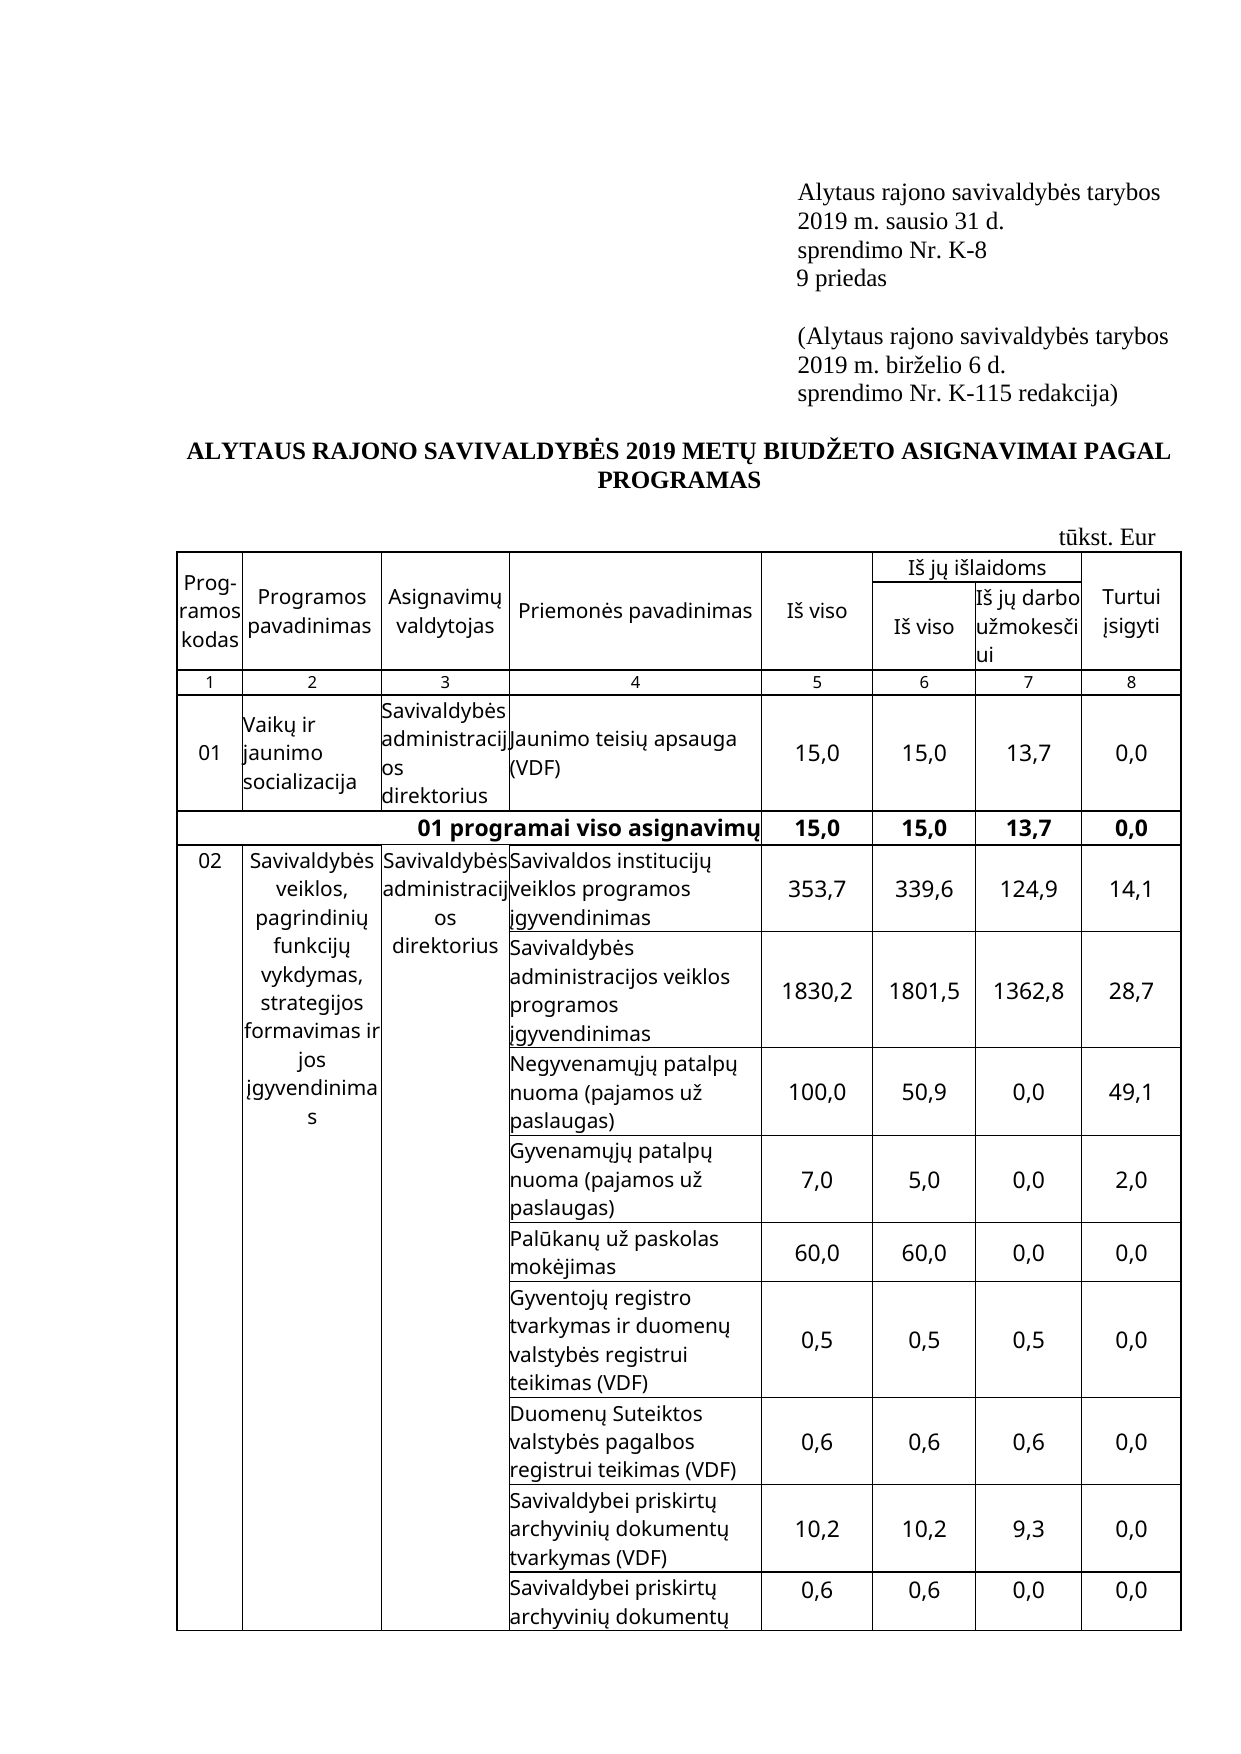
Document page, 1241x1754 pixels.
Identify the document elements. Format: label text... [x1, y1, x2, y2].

table_cell 353,7 [762, 846, 872, 931]
table_cell Gyvenamųjų patalpų nuoma (pajamos už paslaugas) [510, 1136, 761, 1222]
table_cell 0,6 [873, 1398, 975, 1484]
table_cell 1362,8 [976, 932, 1081, 1047]
table_cell Iš jų darbo užmokesčiui [976, 583, 1081, 669]
table_cell 0,6 [762, 1573, 872, 1630]
table_cell Savivaldybei priskirtų archyvinių dokumentų [510, 1573, 761, 1630]
table_cell 339,6 [873, 846, 975, 931]
table_cell 02 [178, 846, 242, 1630]
table_header Turtui įsigyti [1082, 553, 1180, 669]
table_cell Savivaldybės administracijos direktorius [382, 696, 509, 809]
table_cell 15,0 [873, 696, 975, 809]
table_cell 9,3 [976, 1485, 1081, 1571]
table_cell 0,0 [976, 1048, 1081, 1134]
text 2019 m. sausio 31 d. [177, 206, 1181, 235]
table_cell 1801,5 [873, 932, 975, 1047]
table_cell Savivaldos institucijų veiklos programos įgyvendinimas [510, 846, 761, 931]
table_cell 14,1 [1082, 846, 1180, 931]
table_cell 3 [382, 671, 509, 694]
table_cell 0,5 [762, 1282, 872, 1397]
table_cell 7,0 [762, 1136, 872, 1222]
table_cell 0,5 [976, 1282, 1081, 1397]
table_cell Vaikų ir jaunimo socializacija [243, 696, 381, 809]
table_cell 0,0 [1082, 1282, 1180, 1397]
table_cell 15,0 [762, 812, 872, 844]
table_cell 0,0 [1082, 1573, 1180, 1630]
table_cell 4 [510, 671, 761, 694]
table_cell 2,0 [1082, 1136, 1180, 1222]
table_cell 0,5 [873, 1282, 975, 1397]
table_cell Savivaldybei priskirtų archyvinių dokumentų tvarkymas (VDF) [510, 1485, 761, 1571]
text Alytaus rajono savivaldybės tarybos [177, 177, 1181, 206]
table_cell 1830,2 [762, 932, 872, 1047]
table_cell 0,6 [976, 1398, 1081, 1484]
table_cell 10,2 [873, 1485, 975, 1571]
table_cell Jaunimo teisių apsauga (VDF) [510, 696, 761, 809]
table_cell 124,9 [976, 846, 1081, 931]
table_cell Savivaldybės administracijos veiklos programos įgyvendinimas [510, 932, 761, 1047]
table_cell 5 [762, 671, 872, 694]
table_cell 1 [178, 671, 242, 694]
table_cell 7 [976, 671, 1081, 694]
table_cell 01 [178, 696, 242, 809]
table_cell 0,0 [1082, 812, 1180, 844]
table_cell 5,0 [873, 1136, 975, 1222]
text sprendimo Nr. K-8 [177, 235, 1181, 263]
table_cell Duomenų Suteiktos valstybės pagalbos registrui teikimas (VDF) [510, 1398, 761, 1484]
table_cell 49,1 [1082, 1048, 1180, 1134]
table_cell 15,0 [762, 696, 872, 809]
text sprendimo Nr. K-115 redakcija) [177, 378, 1181, 407]
table_cell 0,6 [762, 1398, 872, 1484]
table_cell 13,7 [976, 812, 1081, 844]
table_header Iš viso [762, 553, 872, 669]
table_cell Negyvenamųjų patalpų nuoma (pajamos už paslaugas) [510, 1048, 761, 1134]
table_cell 50,9 [873, 1048, 975, 1134]
table_cell 0,0 [1082, 1223, 1180, 1281]
table_header Iš jų išlaidoms [873, 553, 1081, 581]
table_cell 60,0 [762, 1223, 872, 1281]
table_cell 10,2 [762, 1485, 872, 1571]
text tūkst. Eur [1058, 522, 1181, 551]
table_cell 0,0 [1082, 696, 1180, 809]
text ALYTAUS RAJONO SAVIVALDYBĖS 2019 METŲ BIUDŽETO ASIGNAVIMAI PAGAL PROGRAMAS [177, 436, 1181, 493]
table_cell Savivaldybės administracijos direktorius [382, 845, 509, 1630]
text 9 priedas [796, 263, 1181, 292]
table_cell 2 [243, 671, 381, 694]
table_cell 6 [873, 671, 975, 694]
table_cell Gyventojų registro tvarkymas ir duomenų valstybės registrui teikimas (VDF) [510, 1282, 761, 1397]
table_cell 28,7 [1082, 932, 1180, 1047]
table_header Asignavimų valdytojas [382, 553, 509, 669]
text (Alytaus rajono savivaldybės tarybos [177, 321, 1181, 350]
table_cell 8 [1082, 671, 1180, 694]
table_cell Palūkanų už paskolas mokėjimas [510, 1223, 761, 1281]
table_cell 60,0 [873, 1223, 975, 1281]
text 2019 m. birželio 6 d. [177, 350, 1181, 378]
table_cell 0,6 [873, 1573, 975, 1630]
table_cell 13,7 [976, 696, 1081, 809]
table_cell 01 programai viso asignavimų [178, 812, 761, 844]
table_cell 0,0 [1082, 1485, 1180, 1571]
table_cell 100,0 [762, 1048, 872, 1134]
table_header Prog-ramos kodas [178, 553, 242, 669]
table_cell 0,0 [1082, 1398, 1180, 1484]
table_header Priemonės pavadinimas [510, 553, 761, 669]
table_cell 0,0 [976, 1573, 1081, 1630]
table_cell 15,0 [873, 812, 975, 844]
table_cell 0,0 [976, 1223, 1081, 1281]
table_header Programos pavadinimas [243, 553, 381, 669]
table_cell Iš viso [873, 583, 975, 669]
table_cell Savivaldybės veiklos, pagrindinių funkcijų vykdymas, strategijos formavimas ir jos įgyvendinimas [243, 846, 381, 1630]
table_cell 0,0 [976, 1136, 1081, 1222]
